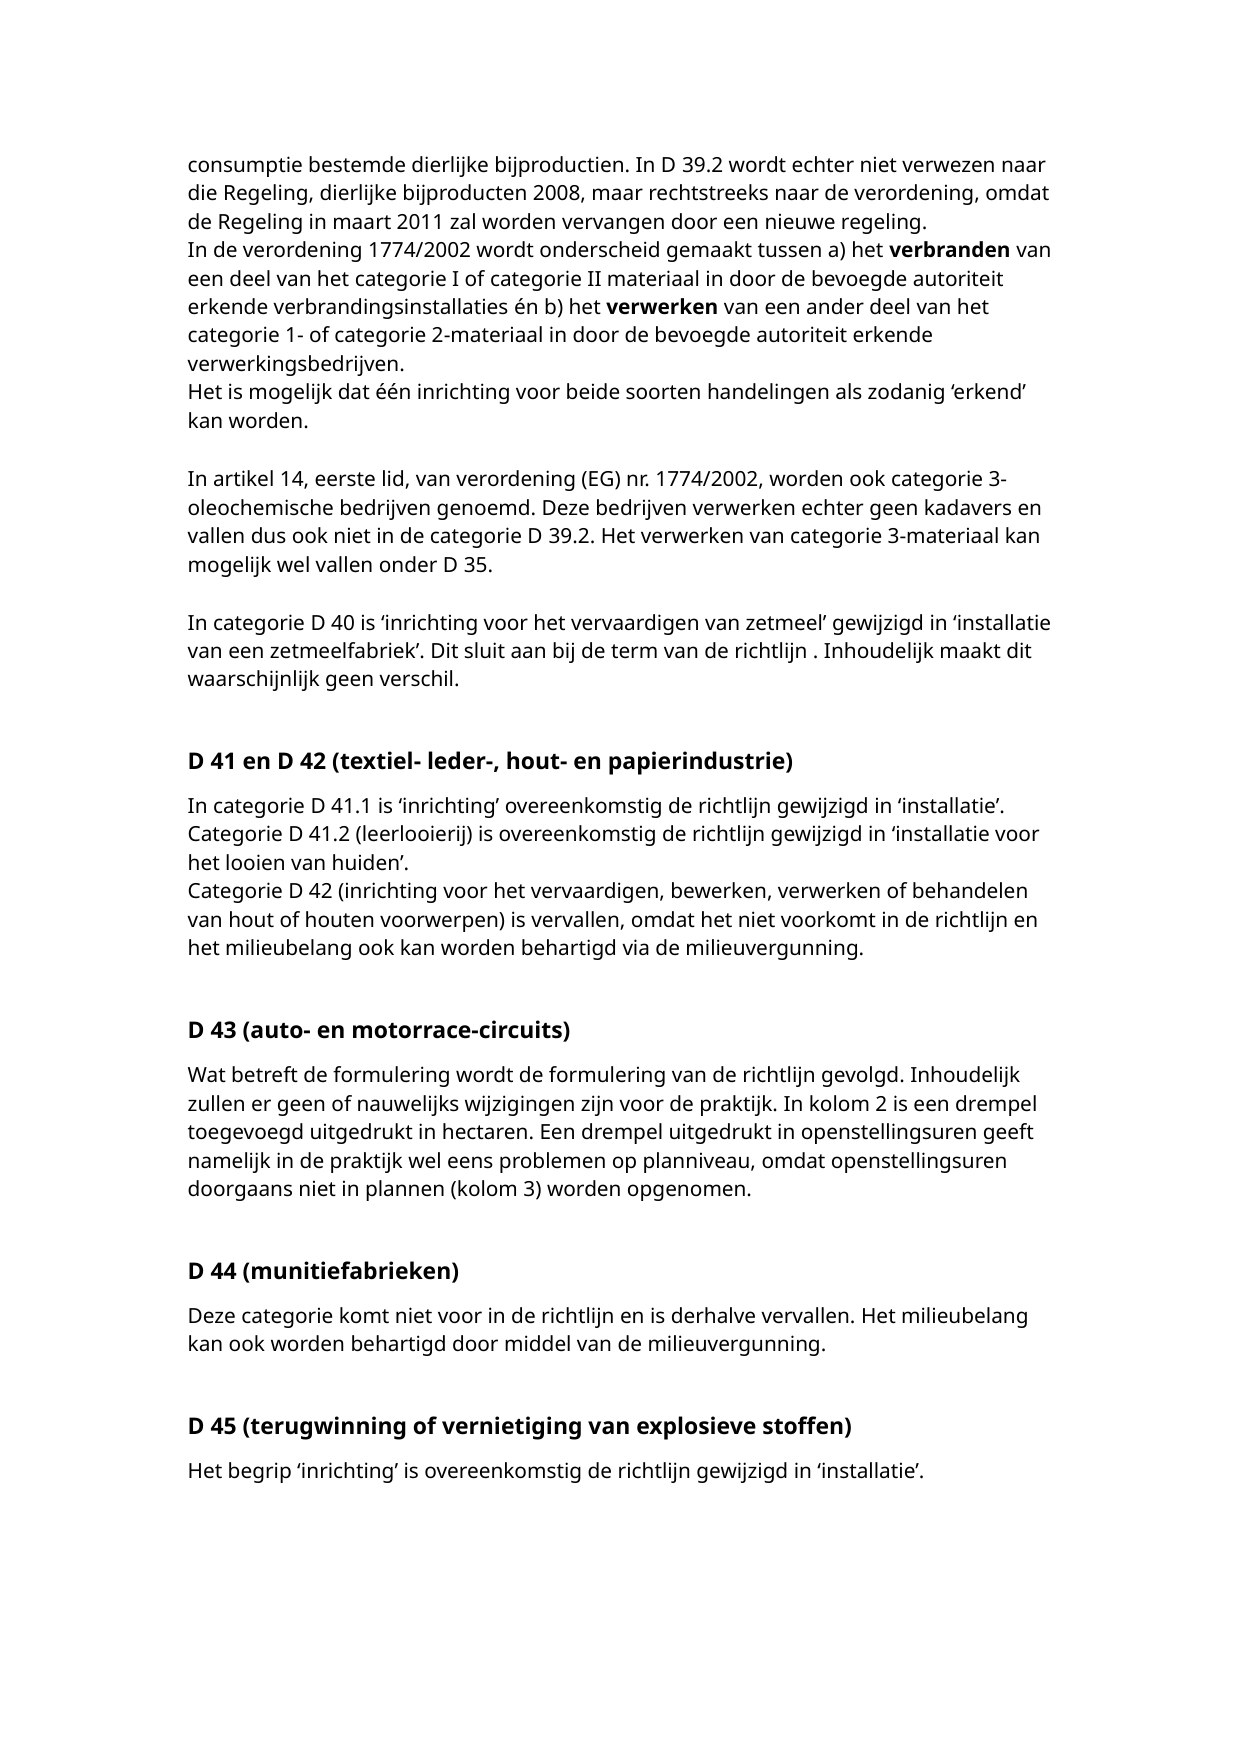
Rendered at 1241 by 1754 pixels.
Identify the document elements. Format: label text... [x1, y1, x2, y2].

subtitle D 45 (terugwinning of vernietiging van explosieve stoffen) [187, 1410, 1053, 1441]
subtitle D 41 en D 42 (textiel- leder-, hout- en papierindustrie) [187, 745, 1053, 776]
text In artikel 14, eerste lid, van verordening (EG) nr. 1774/2002, worden ook categorie 3-oleochemische bedrijven genoemd. Deze bedrijven verwerken echter geen kadavers en vallen dus ook niet in de categorie D 39.2. Het verwerken van categorie 3-materiaal kan mogelijk wel vallen onder D 35. [187, 464, 1053, 578]
text consumptie bestemde dierlijke bijproductien. In D 39.2 wordt echter niet verwezen naar die Regeling, dierlijke bijproducten 2008, maar rechtstreeks naar de verordening, omdat de Regeling in maart 2011 zal worden vervangen door een nieuwe regeling. [187, 150, 1053, 235]
text In categorie D 40 is ‘inrichting voor het vervaardigen van zetmeel’ gewijzigd in ‘installatie van een zetmeelfabriek’. Dit sluit aan bij de term van de richtlijn . Inhoudelijk maakt dit waarschijnlijk geen verschil. [187, 608, 1053, 693]
text Het is mogelijk dat één inrichting voor beide soorten handelingen als zodanig ‘erkend’ kan worden. [187, 377, 1053, 434]
subtitle D 44 (munitiefabrieken) [187, 1255, 1053, 1286]
text Het begrip ‘inrichting’ is overeenkomstig de richtlijn gewijzigd in ‘installatie’. [187, 1456, 1053, 1484]
text Categorie D 41.2 (leerlooierij) is overeenkomstig de richtlijn gewijzigd in ‘installatie voor het looien van huiden’. [187, 819, 1053, 876]
text In categorie D 41.1 is ‘inrichting’ overeenkomstig de richtlijn gewijzigd in ‘installatie’. [187, 791, 1053, 819]
text Deze categorie komt niet voor in de richtlijn en is derhalve vervallen. Het milieubelang kan ook worden behartigd door middel van de milieuvergunning. [187, 1301, 1053, 1358]
text Wat betreft de formulering wordt de formulering van de richtlijn gevolgd. Inhoudelijk zullen er geen of nauwelijks wijzigingen zijn voor de praktijk. In kolom 2 is een drempel toegevoegd uitgedrukt in hectaren. Een drempel uitgedrukt in openstellingsuren geeft namelijk in de praktijk wel eens problemen op planniveau, omdat openstellingsuren doorgaans niet in plannen (kolom 3) worden opgenomen. [187, 1061, 1053, 1203]
subtitle D 43 (auto- en motorrace-circuits) [187, 1014, 1053, 1046]
text In de verordening 1774/2002 wordt onderscheid gemaakt tussen a) het verbranden van een deel van het categorie I of categorie II materiaal in door de bevoegde autoriteit erkende verbrandingsinstallaties én b) het verwerken van een ander deel van het categorie 1- of categorie 2-materiaal in door de bevoegde autoriteit erkende verwerkingsbedrijven. [187, 235, 1053, 377]
text Categorie D 42 (inrichting voor het vervaardigen, bewerken, verwerken of behandelen van hout of houten voorwerpen) is vervallen, omdat het niet voorkomt in de richtlijn en het milieubelang ook kan worden behartigd via de milieuvergunning. [187, 876, 1053, 962]
